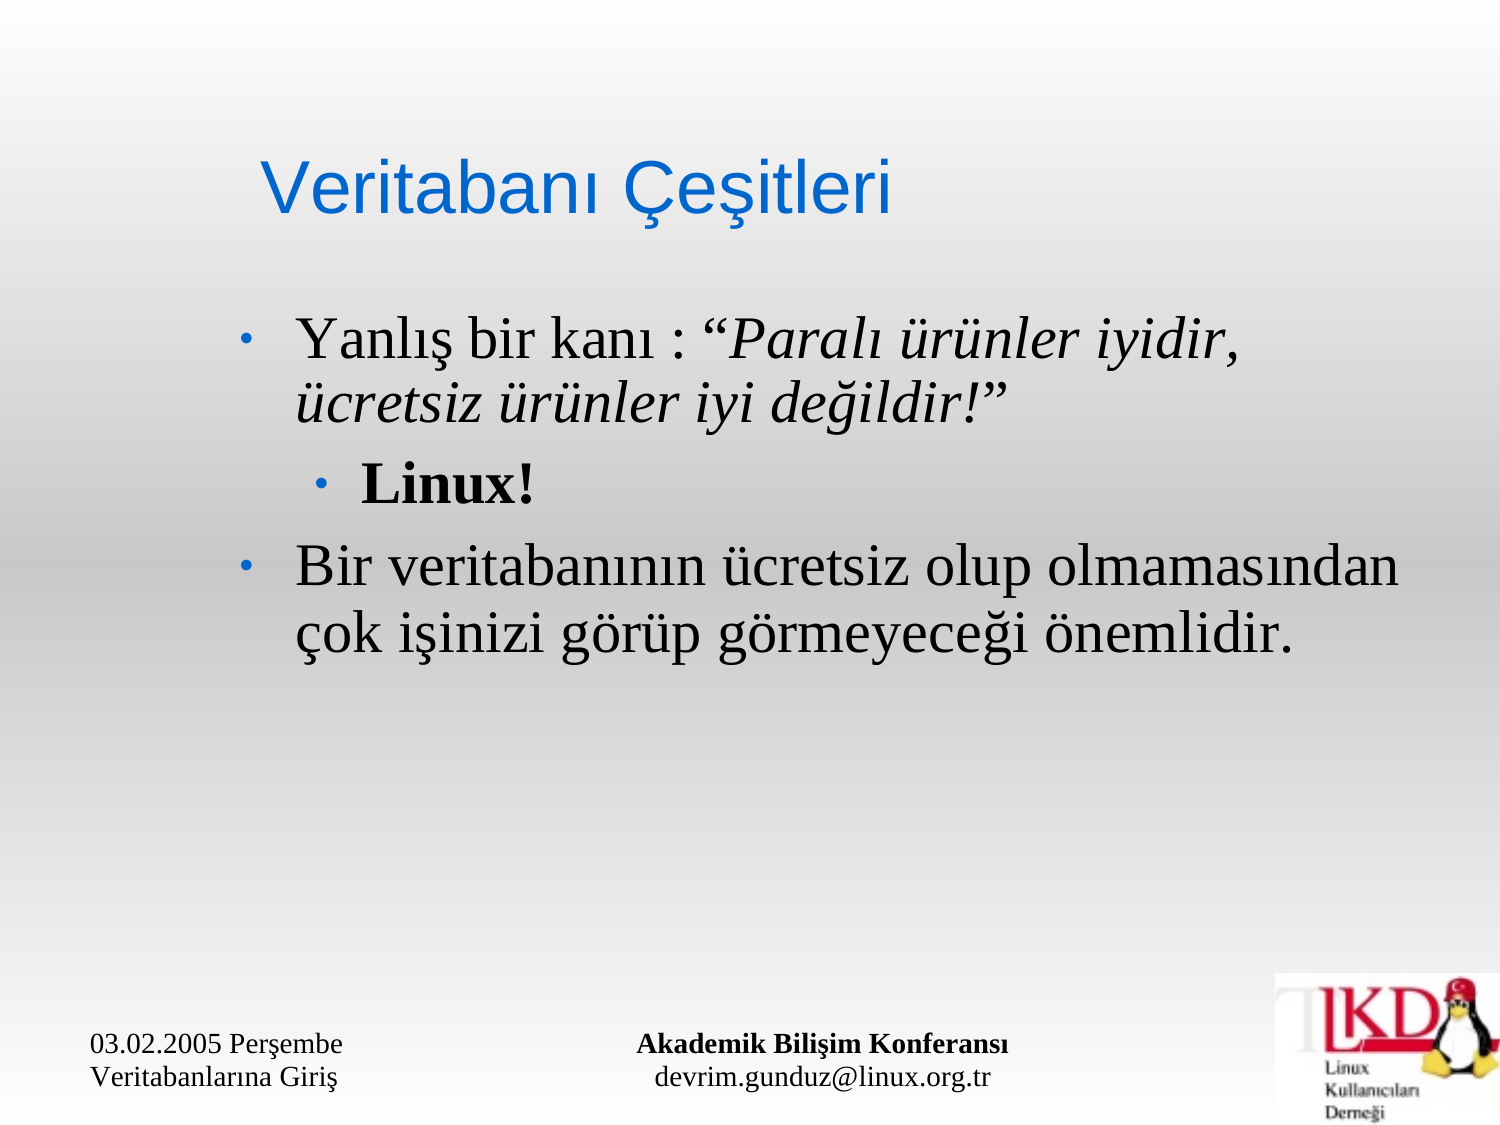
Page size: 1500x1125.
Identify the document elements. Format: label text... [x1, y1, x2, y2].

list Yanlış bir kanı : “Paralı ürünler iyidir, ücretsiz ürünler iyi değildir!” Linux! Bir veritabanının ücretsiz olup olmamasından çok işinizi görüp görmeyeceği önemlidir. [224, 299, 1425, 975]
picture [1275, 973, 1500, 1125]
title Veritabanı Çeşitleri [224, 49, 1425, 237]
